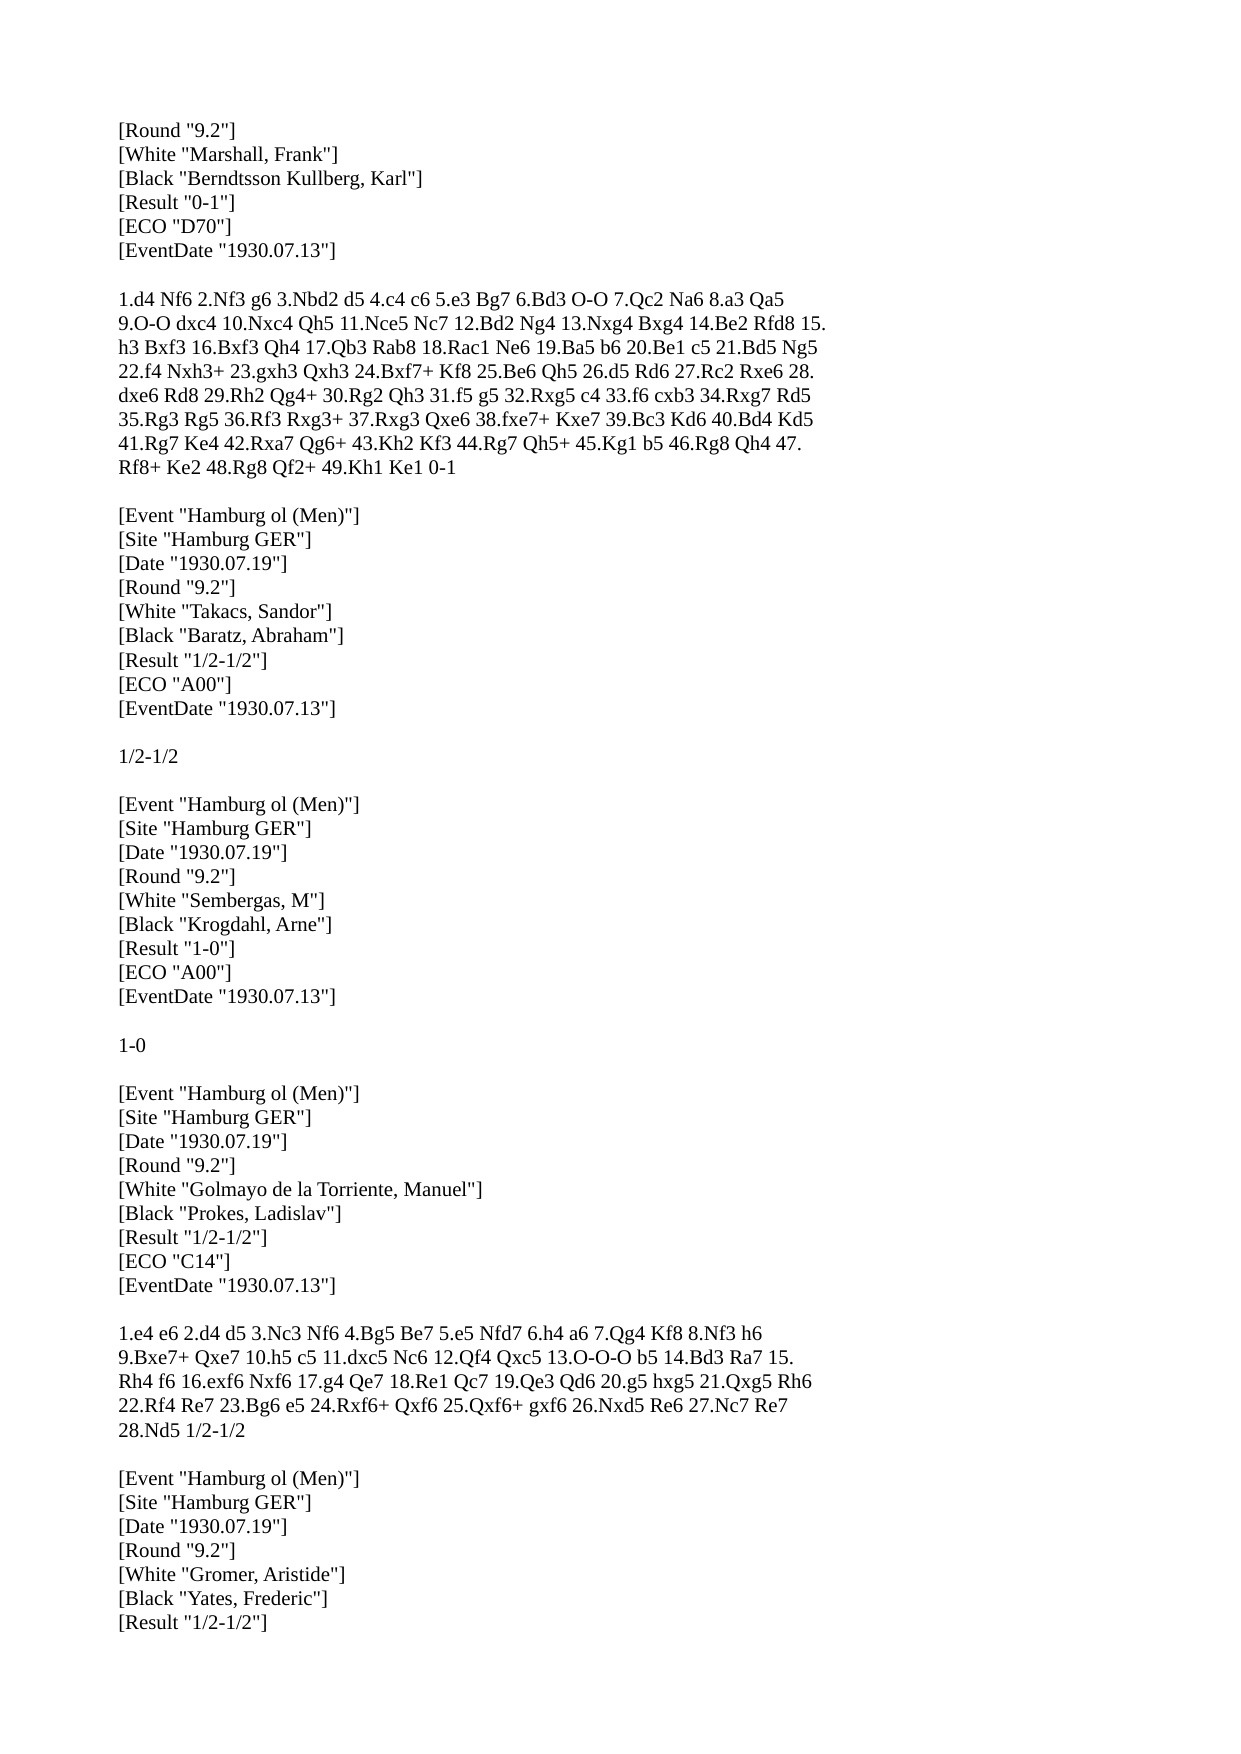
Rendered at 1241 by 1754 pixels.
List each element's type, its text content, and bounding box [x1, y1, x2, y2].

text 1/2-1/2 [118, 744, 1122, 768]
text [Date "1930.07.19"] [118, 1514, 1122, 1538]
text [Round "9.2"] [118, 118, 1122, 142]
text [Site "Hamburg GER"] [118, 816, 1122, 840]
text [EventDate "1930.07.13"] [118, 1273, 1122, 1297]
text 35.Rg3 Rg5 36.Rf3 Rxg3+ 37.Rxg3 Qxe6 38.fxe7+ Kxe7 39.Bc3 Kd6 40.Bd4 Kd5 [118, 407, 1122, 431]
text [ECO "A00"] [118, 672, 1122, 696]
text [Date "1930.07.19"] [118, 1129, 1122, 1153]
text [Event "Hamburg ol (Men)"] [118, 1466, 1122, 1490]
text [Result "1-0"] [118, 936, 1122, 960]
text [White "Gromer, Aristide"] [118, 1562, 1122, 1586]
text [Date "1930.07.19"] [118, 840, 1122, 864]
text 41.Rg7 Ke4 42.Rxa7 Qg6+ 43.Kh2 Kf3 44.Rg7 Qh5+ 45.Kg1 b5 46.Rg8 Qh4 47. [118, 431, 1122, 455]
text [Round "9.2"] [118, 1538, 1122, 1562]
text h3 Bxf3 16.Bxf3 Qh4 17.Qb3 Rab8 18.Rac1 Ne6 19.Ba5 b6 20.Be1 c5 21.Bd5 Ng5 [118, 335, 1122, 359]
text [Event "Hamburg ol (Men)"] [118, 503, 1122, 527]
text [White "Takacs, Sandor"] [118, 599, 1122, 623]
text dxe6 Rd8 29.Rh2 Qg4+ 30.Rg2 Qh3 31.f5 g5 32.Rxg5 c4 33.f6 cxb3 34.Rxg7 Rd5 [118, 383, 1122, 407]
text [Site "Hamburg GER"] [118, 1490, 1122, 1514]
text [Round "9.2"] [118, 575, 1122, 599]
text Rf8+ Ke2 48.Rg8 Qf2+ 49.Kh1 Ke1 0-1 [118, 455, 1122, 479]
text Rh4 f6 16.exf6 Nxf6 17.g4 Qe7 18.Re1 Qc7 19.Qe3 Qd6 20.g5 hxg5 21.Qxg5 Rh6 [118, 1369, 1122, 1393]
text [Black "Baratz, Abraham"] [118, 623, 1122, 647]
text 22.f4 Nxh3+ 23.gxh3 Qxh3 24.Bxf7+ Kf8 25.Be6 Qh5 26.d5 Rd6 27.Rc2 Rxe6 28. [118, 359, 1122, 383]
text [Date "1930.07.19"] [118, 551, 1122, 575]
text [Site "Hamburg GER"] [118, 1105, 1122, 1129]
text [Event "Hamburg ol (Men)"] [118, 1081, 1122, 1105]
text [White "Golmayo de la Torriente, Manuel"] [118, 1177, 1122, 1201]
text [EventDate "1930.07.13"] [118, 984, 1122, 1008]
text [Black "Prokes, Ladislav"] [118, 1201, 1122, 1225]
text [ECO "C14"] [118, 1249, 1122, 1273]
text [Black "Berndtsson Kullberg, Karl"] [118, 166, 1122, 190]
text [Black "Krogdahl, Arne"] [118, 912, 1122, 936]
text [EventDate "1930.07.13"] [118, 238, 1122, 262]
text 1.e4 e6 2.d4 d5 3.Nc3 Nf6 4.Bg5 Be7 5.e5 Nfd7 6.h4 a6 7.Qg4 Kf8 8.Nf3 h6 [118, 1321, 1122, 1345]
text [White "Marshall, Frank"] [118, 142, 1122, 166]
text [Round "9.2"] [118, 1153, 1122, 1177]
text [ECO "D70"] [118, 214, 1122, 238]
text [EventDate "1930.07.13"] [118, 696, 1122, 720]
text [Round "9.2"] [118, 864, 1122, 888]
text [ECO "A00"] [118, 960, 1122, 984]
text 22.Rf4 Re7 23.Bg6 e5 24.Rxf6+ Qxf6 25.Qxf6+ gxf6 26.Nxd5 Re6 27.Nc7 Re7 [118, 1393, 1122, 1417]
text 9.O-O dxc4 10.Nxc4 Qh5 11.Nce5 Nc7 12.Bd2 Ng4 13.Nxg4 Bxg4 14.Be2 Rfd8 15. [118, 311, 1122, 335]
text [Black "Yates, Frederic"] [118, 1586, 1122, 1610]
text 9.Bxe7+ Qxe7 10.h5 c5 11.dxc5 Nc6 12.Qf4 Qxc5 13.O-O-O b5 14.Bd3 Ra7 15. [118, 1345, 1122, 1369]
text [White "Sembergas, M"] [118, 888, 1122, 912]
text [Event "Hamburg ol (Men)"] [118, 792, 1122, 816]
text 1-0 [118, 1032, 1122, 1057]
text 1.d4 Nf6 2.Nf3 g6 3.Nbd2 d5 4.c4 c6 5.e3 Bg7 6.Bd3 O-O 7.Qc2 Na6 8.a3 Qa5 [118, 287, 1122, 311]
text 28.Nd5 1/2-1/2 [118, 1417, 1122, 1442]
text [Result "0-1"] [118, 190, 1122, 214]
text [Result "1/2-1/2"] [118, 1225, 1122, 1249]
text [Site "Hamburg GER"] [118, 527, 1122, 551]
text [Result "1/2-1/2"] [118, 1610, 1122, 1634]
text [Result "1/2-1/2"] [118, 647, 1122, 672]
